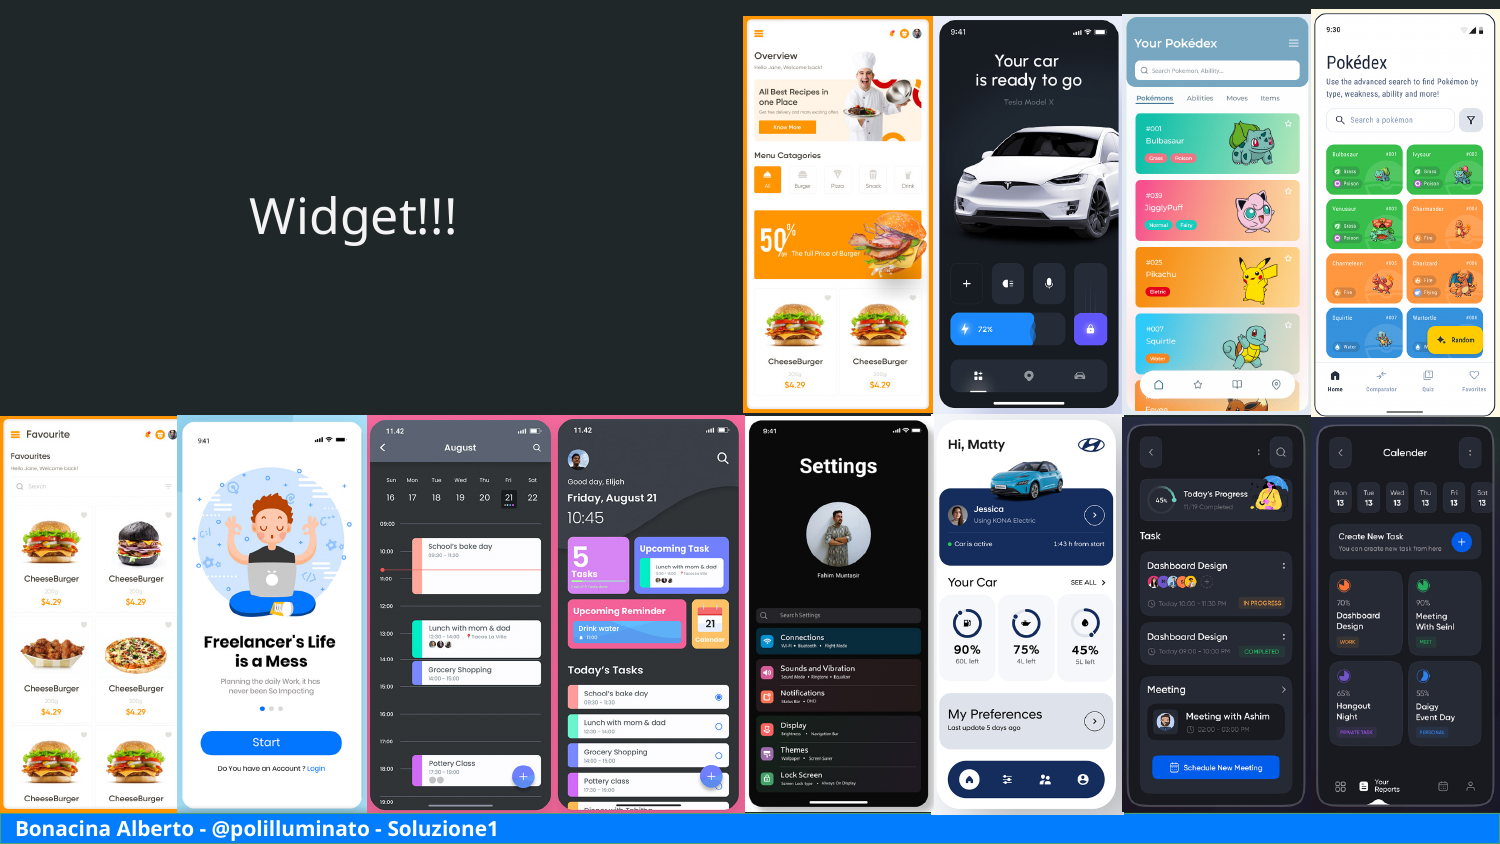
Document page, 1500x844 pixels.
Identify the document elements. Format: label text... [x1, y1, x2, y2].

picture [0, 9, 1500, 815]
text_box Bonacina Alberto - @polilluminato - Soluzione1 [0, 812, 1500, 844]
text_box Widget!!! [218, 169, 489, 261]
